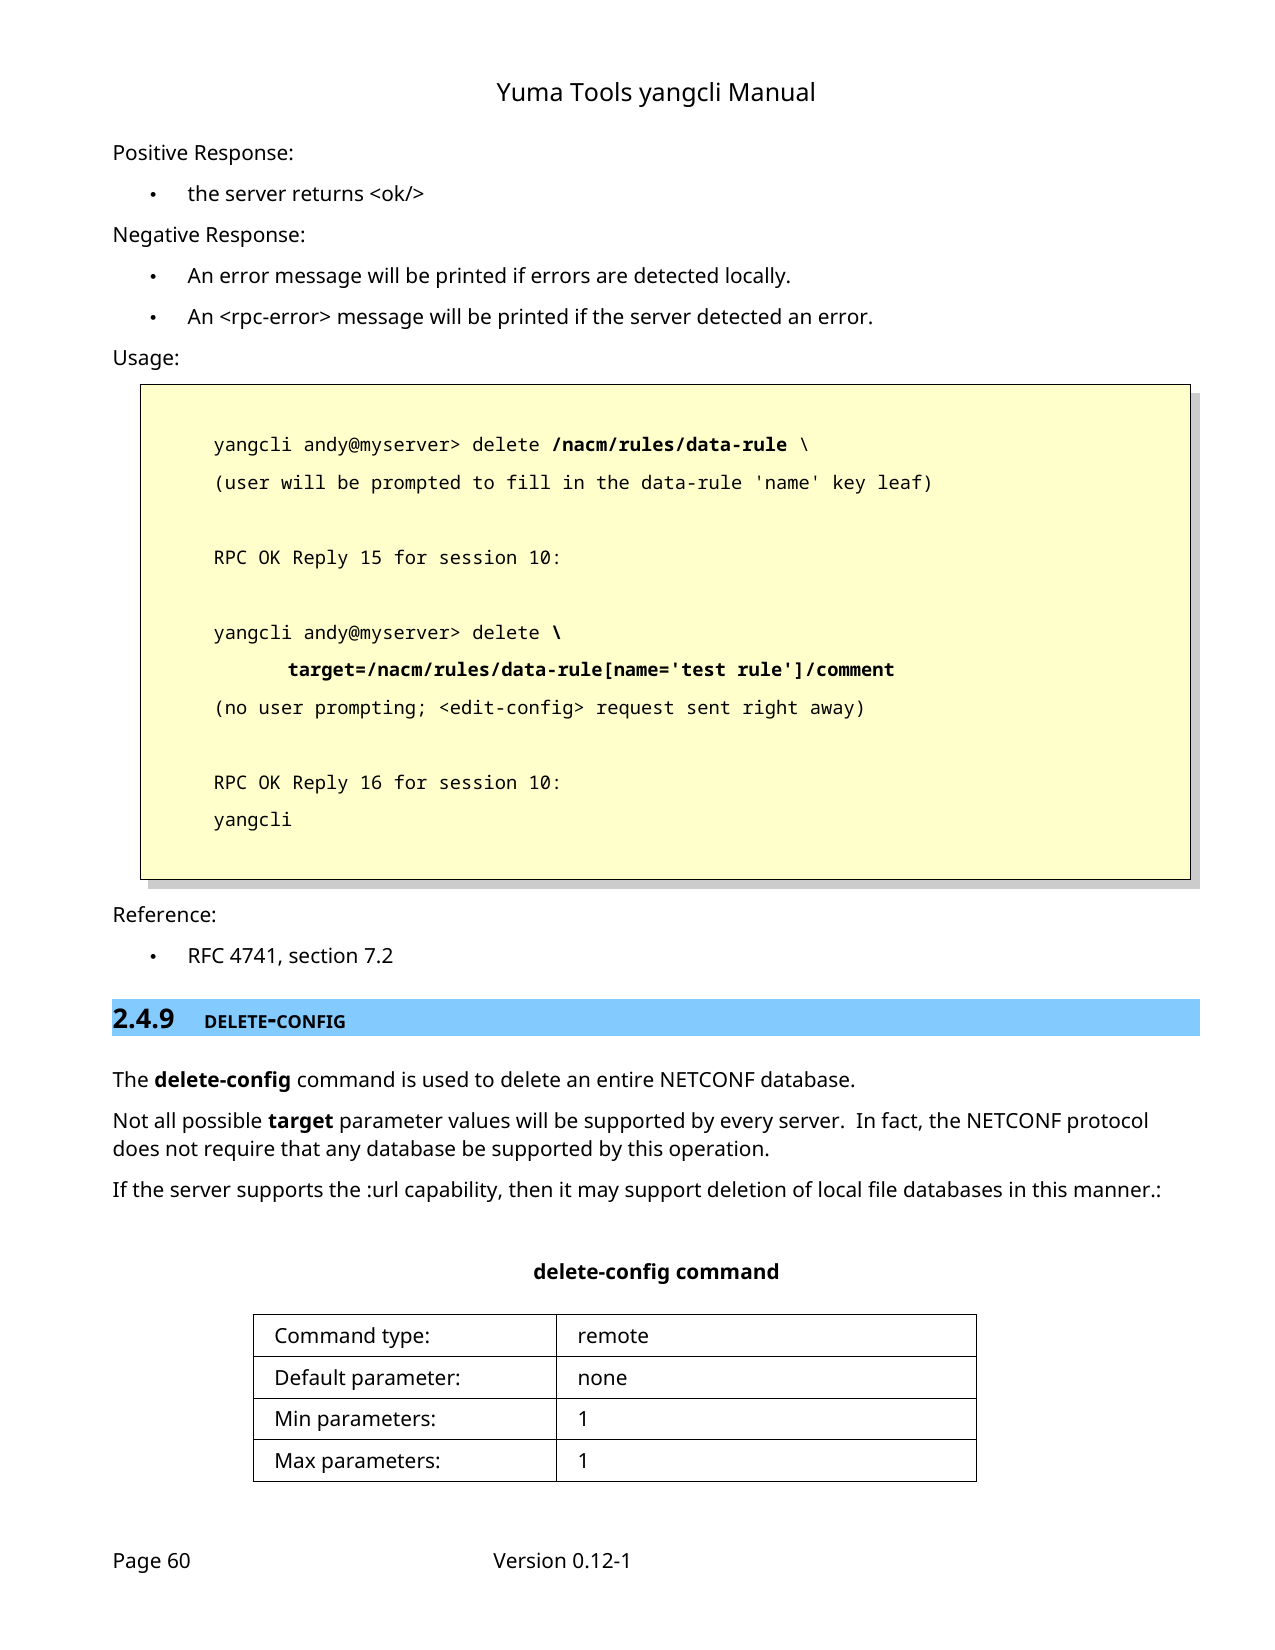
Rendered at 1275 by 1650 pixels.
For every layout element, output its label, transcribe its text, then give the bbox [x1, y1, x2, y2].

list RFC 4741, section 7.2 [150, 942, 1200, 970]
text RPC OK Reply 15 for session 10: [141, 534, 1190, 570]
text The delete-config command is used to delete an entire NETCONF database. [112, 1065, 1200, 1094]
text RPC OK Reply 16 for session 10: [141, 759, 1190, 795]
text target=/nacm/rules/data-rule[name='test rule']/comment [141, 647, 1190, 682]
text If the server supports the :url capability, then it may support deletion of local file databases in this manner.: [112, 1176, 1200, 1204]
table_cell Min parameters: [254, 1399, 556, 1439]
text yangcli [141, 797, 1190, 832]
table_header Command type: [254, 1315, 556, 1356]
text yangcli andy@myserver> delete \ [141, 609, 1190, 645]
text Usage: [112, 343, 1200, 372]
list An <rpc-error> message will be printed if the server detected an error. [150, 302, 1200, 331]
text Positive Response: [112, 138, 1200, 167]
text (no user prompting; <edit-config> request sent right away) [141, 684, 1190, 720]
text Not all possible target parameter values will be supported by every server. In fact, the NETCONF protocol does not require that any database be supported by this operation. [112, 1106, 1200, 1163]
subtitle delete-config command [127, 1257, 1185, 1286]
table_cell none [557, 1357, 976, 1397]
text Negative Response: [112, 220, 1200, 249]
list An error message will be printed if errors are detected locally. [150, 261, 1200, 290]
table_cell 1 [557, 1399, 976, 1439]
table_cell Max parameters: [254, 1440, 556, 1481]
table_cell Default parameter: [254, 1357, 556, 1397]
table_cell 1 [557, 1440, 976, 1481]
text yangcli andy@myserver> delete /nacm/rules/data-rule \ [141, 422, 1190, 457]
text Reference: [112, 901, 1200, 929]
subtitle delete-config [112, 999, 1200, 1036]
list the server returns <ok/> [150, 179, 1200, 208]
text (user will be prompted to fill in the data-rule 'name' key leaf) [141, 459, 1190, 495]
table_header remote [557, 1315, 976, 1356]
